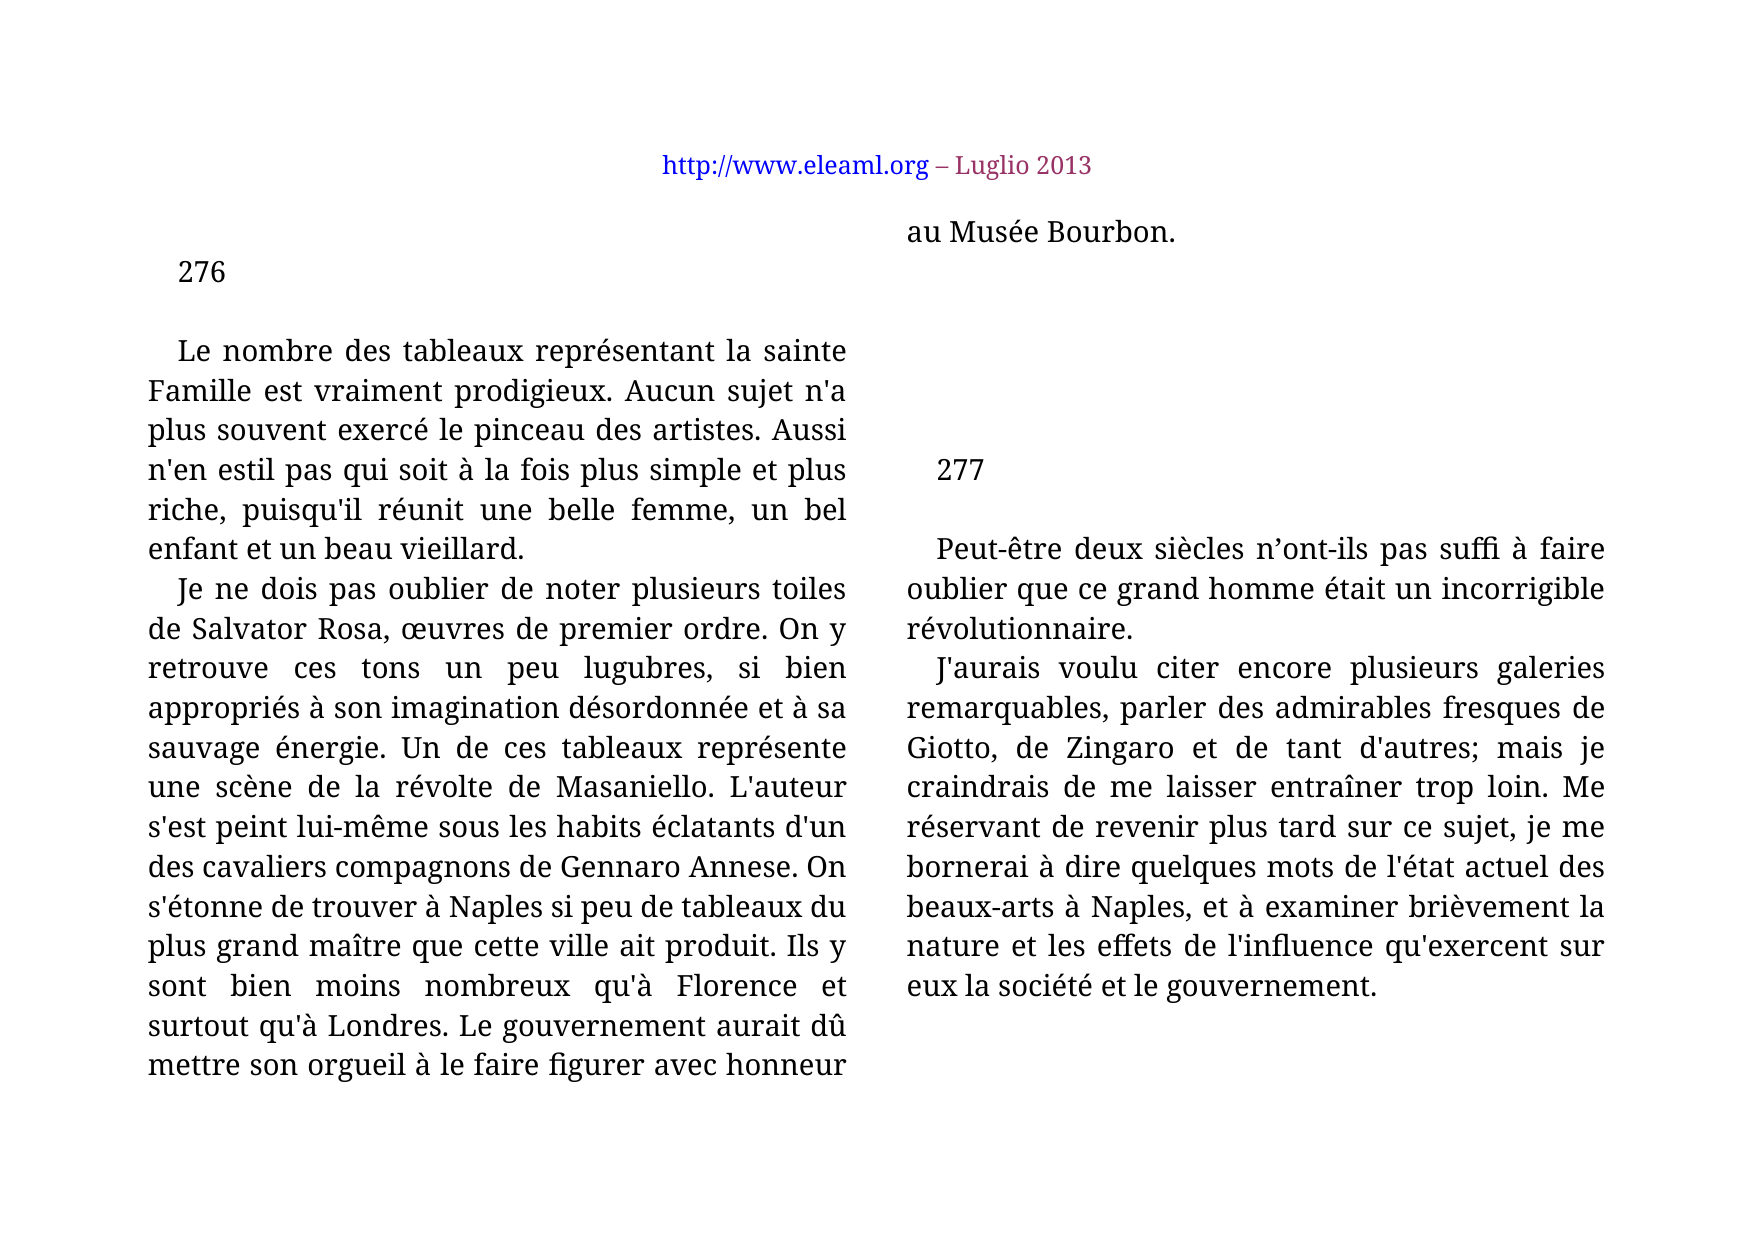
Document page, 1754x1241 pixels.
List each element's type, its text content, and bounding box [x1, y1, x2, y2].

text Le nombre des tableaux représentant la sainte Famille est vraiment prodigieux. Aucun sujet n'a plus souvent exercé le pinceau des artistes. Aussi n'en estil pas qui soit à la fois plus simple et plus riche, puisqu'il réunit une belle femme, un bel enfant et un beau vieillard. [148, 330, 847, 568]
text J'aurais voulu citer encore plusieurs galeries remarquables, parler des admirables fresques de Giotto, de Zingaro et de tant d'autres; mais je craindrais de me laisser entraîner trop loin. Me réservant de revenir plus tard sur ce sujet, je me bornerai à dire quelques mots de l'état actuel des beaux-arts à Naples, et à examiner brièvement la nature et les effets de l'influence qu'exercent sur eux la société et le gouvernement. [906, 648, 1606, 1005]
text 277 [906, 449, 1606, 489]
text Peut-être deux siècles n’ont-ils pas suffi à faire oublier que ce grand homme était un incorrigible révolutionnaire. [906, 529, 1606, 648]
text au Musée Bourbon. [906, 211, 1606, 251]
text 276 [148, 251, 847, 291]
text Je ne dois pas oublier de noter plusieurs toiles de Salvator Rosa, œuvres de premier ordre. On y retrouve ces tons un peu lugubres, si bien appropriés à son imagination désordonnée et à sa sauvage énergie. Un de ces tableaux représente une scène de la révolte de Masaniello. L'auteur s'est peint lui-même sous les habits éclatants d'un des cavaliers compagnons de Gennaro Annese. On s'étonne de trouver à Naples si peu de tableaux du plus grand maître que cette ville ait produit. Ils y sont bien moins nombreux qu'à Florence et surtout qu'à Londres. Le gouvernement aurait dû mettre son orgueil à le faire figurer avec honneur [148, 568, 847, 1084]
